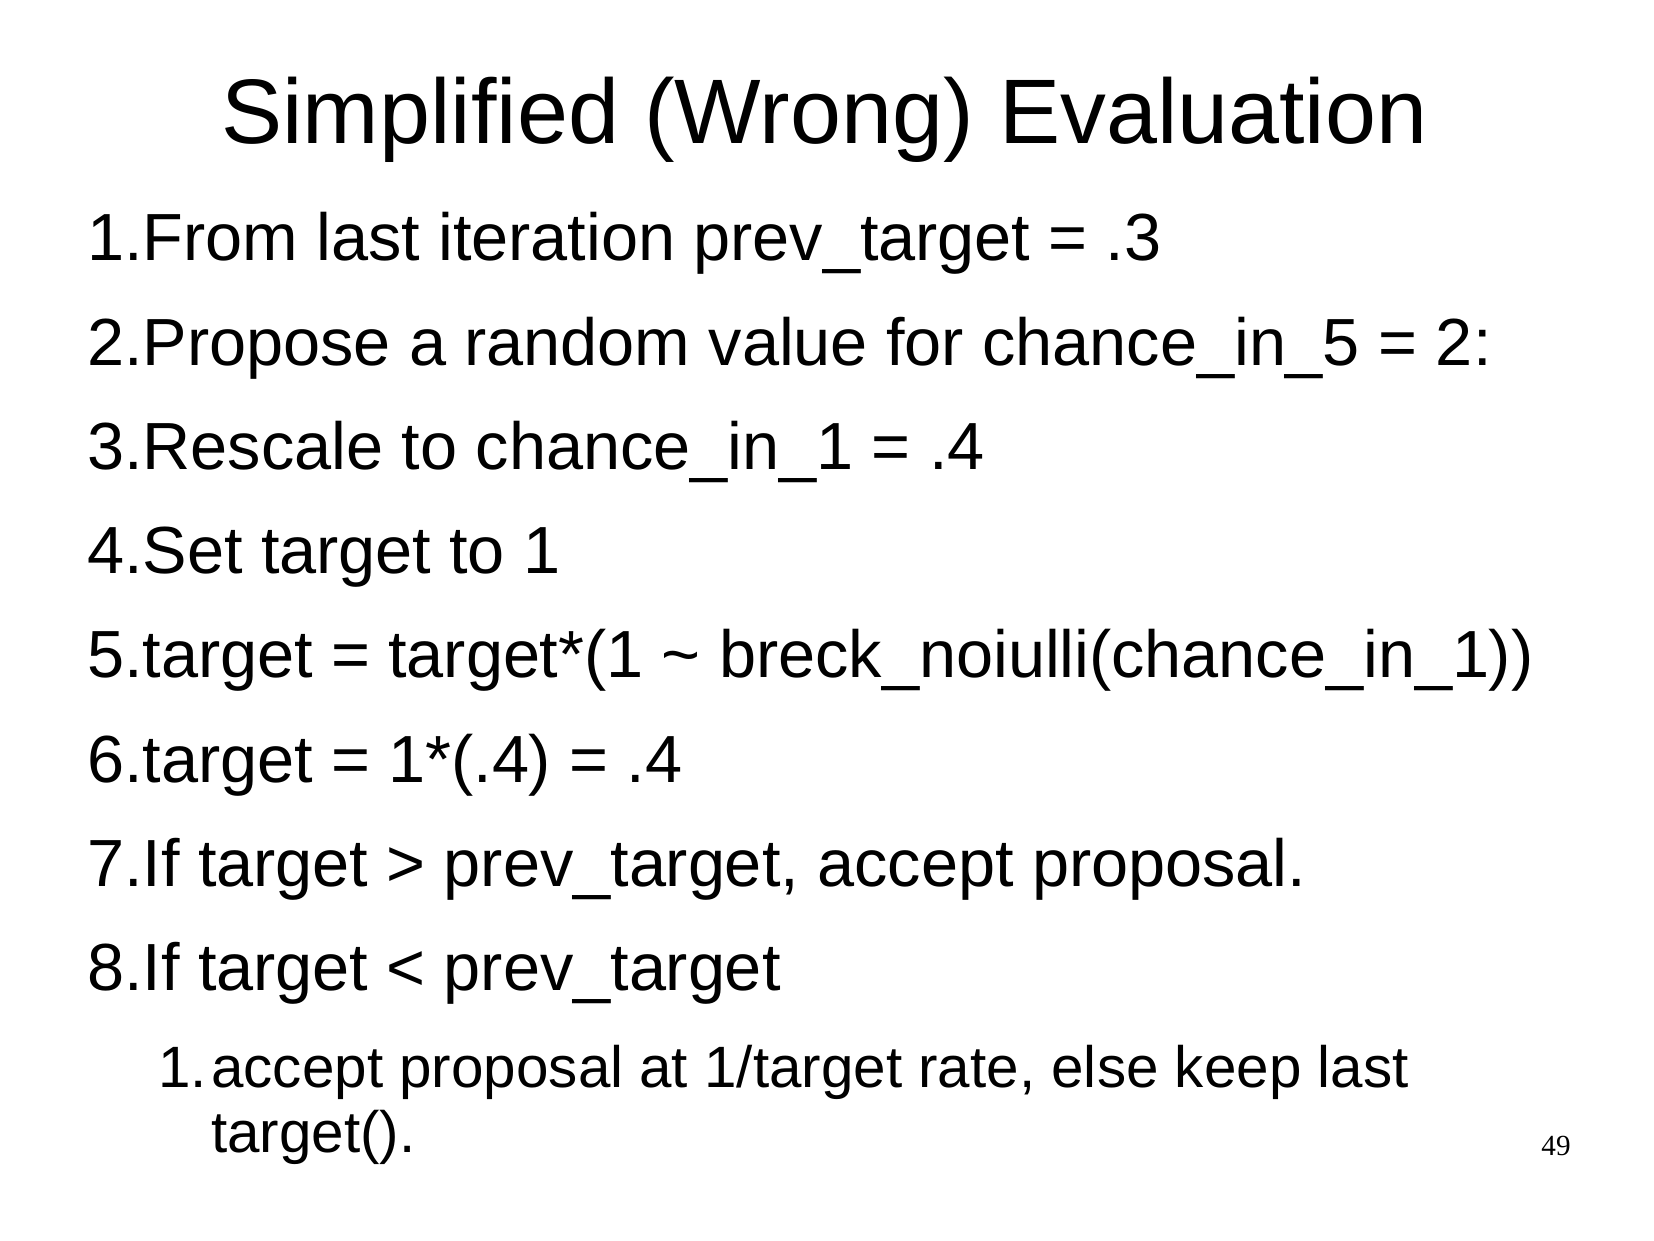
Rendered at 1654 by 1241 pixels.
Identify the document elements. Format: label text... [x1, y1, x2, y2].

list From last iteration prev_target = .3 Propose a random value for chance_in_5 = 2: Rescale to chance_in_1 = .4 Set target to 1 target = target*(1 ~ breck_noiulli(chance_in_1)) target = 1*(.4) = .4 If target > prev_target, accept proposal. If target < prev_target accept proposal at 1/target rate, else keep last target(). [69, 200, 1558, 1163]
title Simplified (Wrong) Evaluation [93, 8, 1583, 216]
